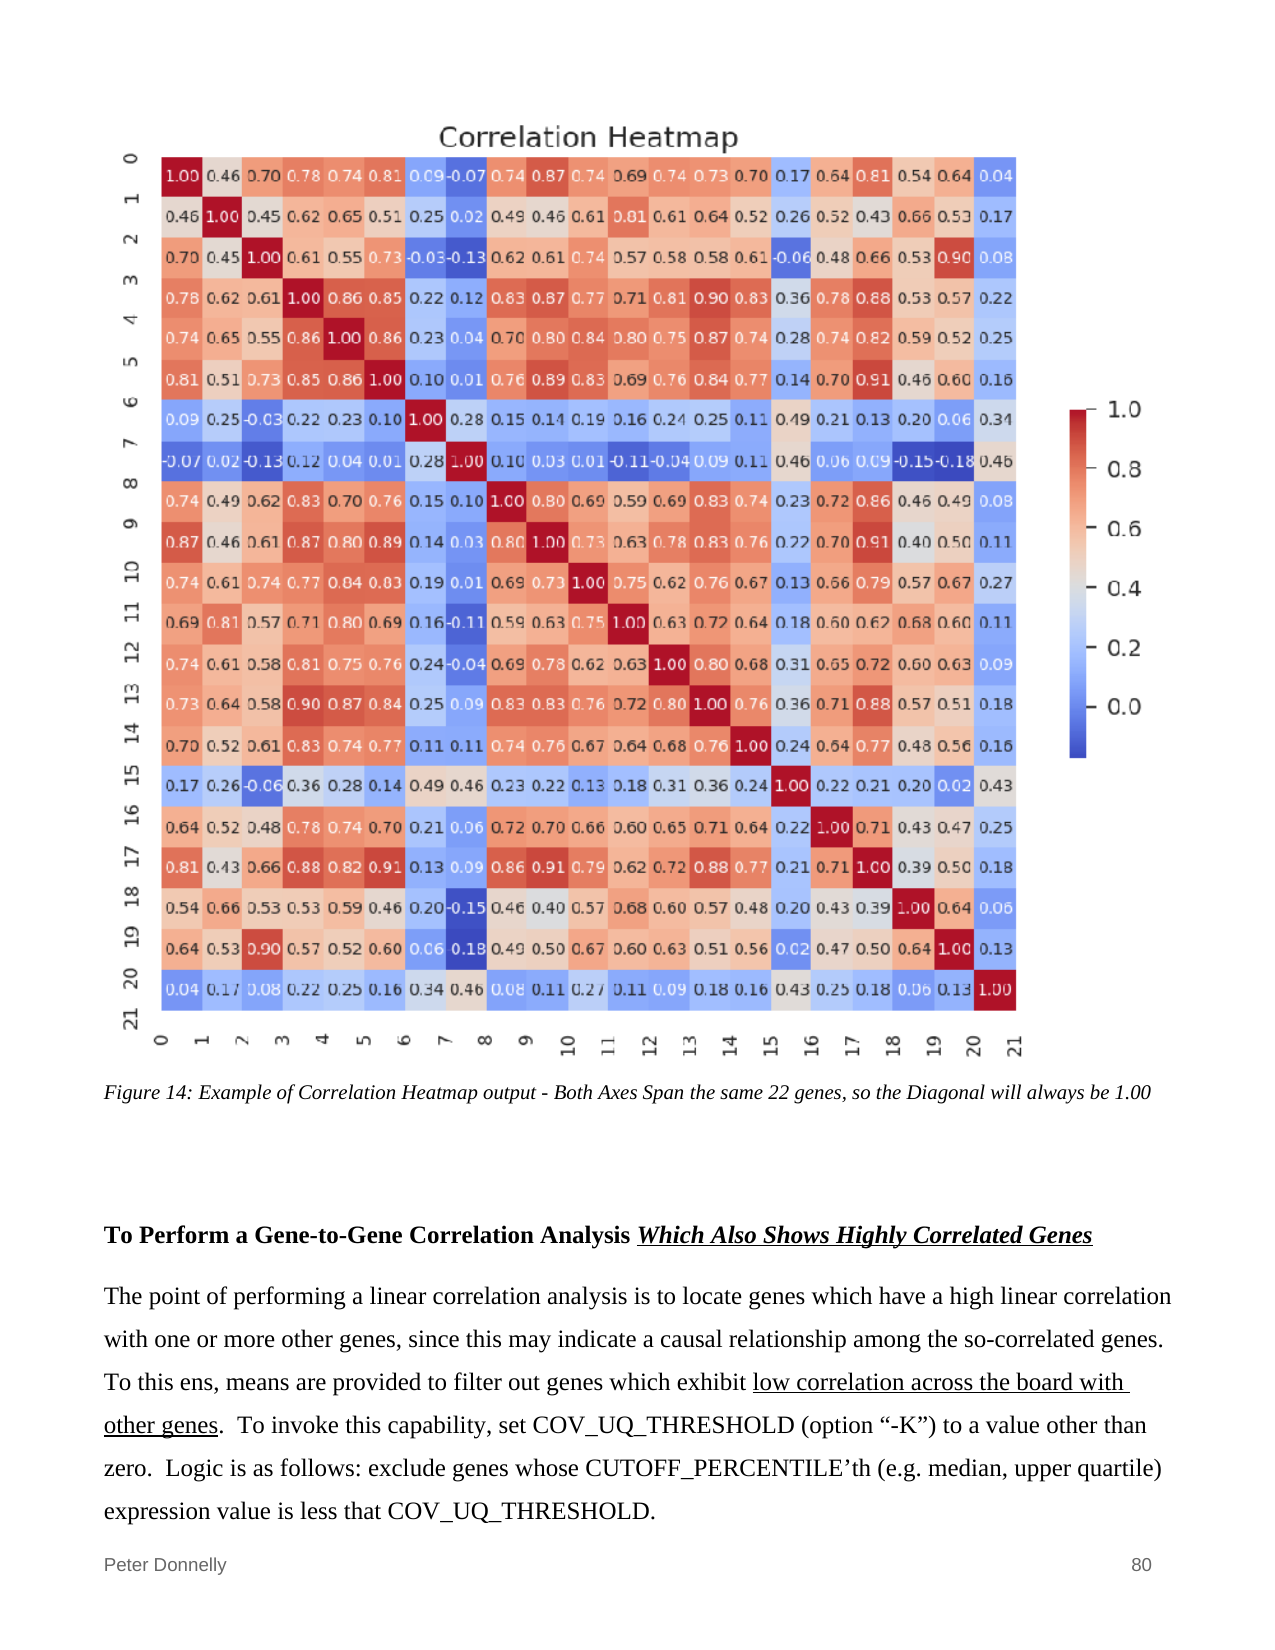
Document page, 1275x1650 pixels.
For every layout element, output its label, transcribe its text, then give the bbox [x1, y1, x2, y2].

text To Perform a Gene-to-Gene Correlation Analysis Which Also Shows Highly Correlated Genes [103, 1220, 1181, 1249]
text Figure 14: Example of Correlation Heatmap output - Both Axes Span the same 22 genes, so the Diagonal will always be 1.00 [103, 1081, 1181, 1104]
picture [103, 119, 1182, 1081]
text The point of performing a linear correlation analysis is to locate genes which have a high linear correlation with one or more other genes, since this may indicate a causal relationship among the so-correlated genes. To this ens, means are provided to filter out genes which exhibit low correlation across the board with other genes. To invoke this capability, set COV_UQ_THRESHOLD (option “-K”) to a value other than zero. Logic is as follows: exclude genes whose CUTOFF_PERCENTILE’th (e.g. median, upper quartile) expression value is less that COV_UQ_THRESHOLD. [103, 1281, 1181, 1525]
